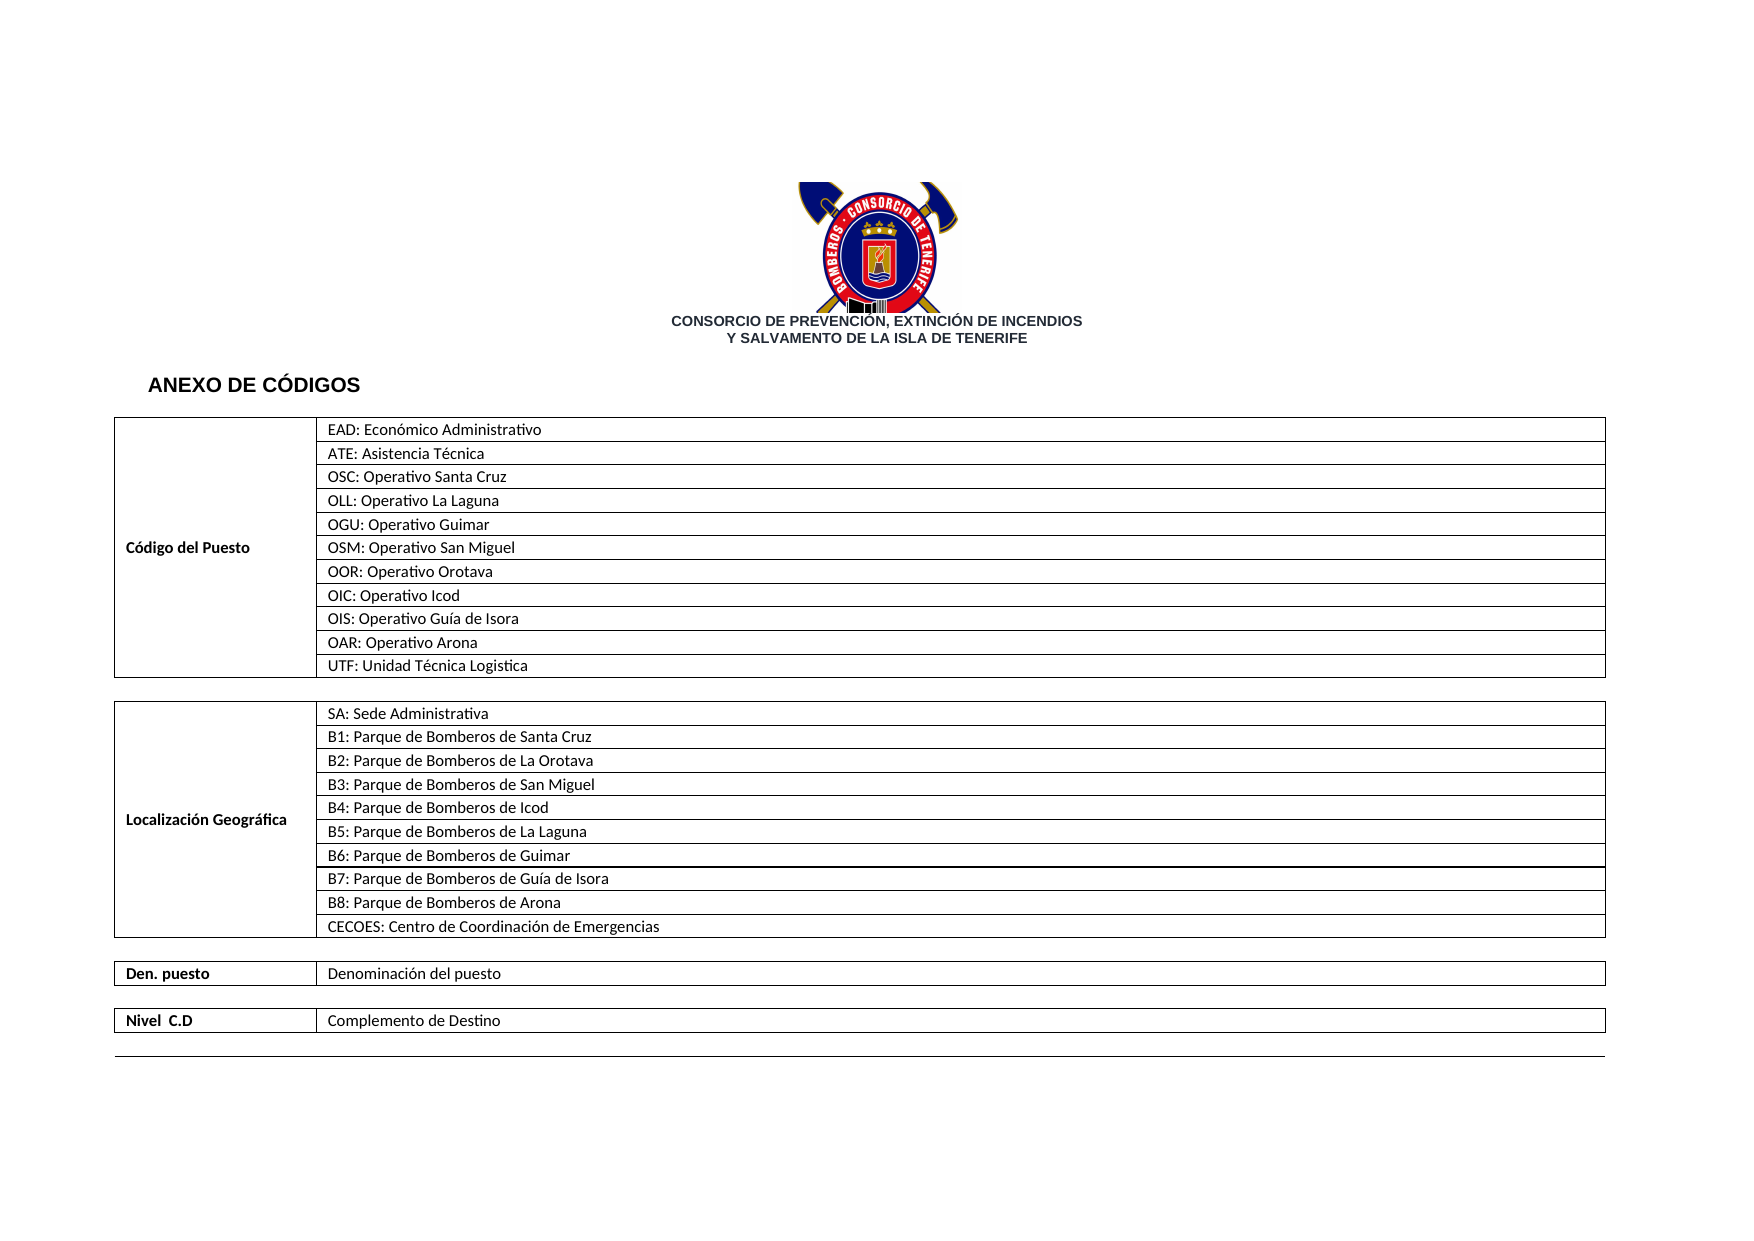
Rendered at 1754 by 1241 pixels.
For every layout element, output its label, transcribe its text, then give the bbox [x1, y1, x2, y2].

table_cell [316, 986, 1605, 1008]
table_cell Nivel C.D [115, 1009, 316, 1032]
table_header Código del Puesto [115, 418, 316, 677]
table_cell Den. puesto [115, 962, 316, 984]
table_cell [316, 678, 1605, 701]
table_cell B4: Parque de Bomberos de Icod [317, 796, 1605, 819]
table_cell [316, 938, 1605, 961]
table_cell [115, 986, 316, 1008]
table_cell OIC: Operativo Icod [317, 584, 1605, 606]
table_cell [115, 1033, 316, 1056]
table_header EAD: Económico Administrativo [317, 418, 1605, 441]
table_cell OOR: Operativo Orotava [317, 560, 1605, 583]
table_cell OSM: Operativo San Miguel [317, 536, 1605, 559]
table_cell B5: Parque de Bomberos de La Laguna [317, 820, 1605, 843]
table_cell OLL: Operativo La Laguna [317, 489, 1605, 512]
table_cell B2: Parque de Bomberos de La Orotava [317, 749, 1605, 772]
table_cell OSC: Operativo Santa Cruz [317, 465, 1605, 488]
table_cell Complemento de Destino [317, 1009, 1605, 1032]
table_cell Localización Geográfica [115, 702, 316, 937]
table_cell ATE: Asistencia Técnica [317, 442, 1605, 464]
table_cell [115, 938, 316, 961]
table_cell CECOES: Centro de Coordinación de Emergencias [317, 915, 1605, 937]
table_cell [115, 678, 316, 701]
table_cell OAR: Operativo Arona [317, 631, 1605, 653]
table_cell SA: Sede Administrativa [317, 702, 1605, 724]
table_cell [316, 1033, 1605, 1056]
table_cell B6: Parque de Bomberos de Guimar [317, 844, 1605, 866]
table_cell B8: Parque de Bomberos de Arona [317, 891, 1605, 914]
table_cell OIS: Operativo Guía de Isora [317, 607, 1605, 630]
table_cell OGU: Operativo Guimar [317, 513, 1605, 535]
table_cell Denominación del puesto [317, 962, 1605, 984]
text ANEXO DE CÓDIGOS [148, 373, 1606, 397]
table_cell B3: Parque de Bomberos de San Miguel [317, 773, 1605, 795]
table_cell B7: Parque de Bomberos de Guía de Isora [317, 868, 1605, 890]
table_cell UTF: Unidad Técnica Logistica [317, 655, 1605, 677]
table_cell B1: Parque de Bomberos de Santa Cruz [317, 726, 1605, 748]
